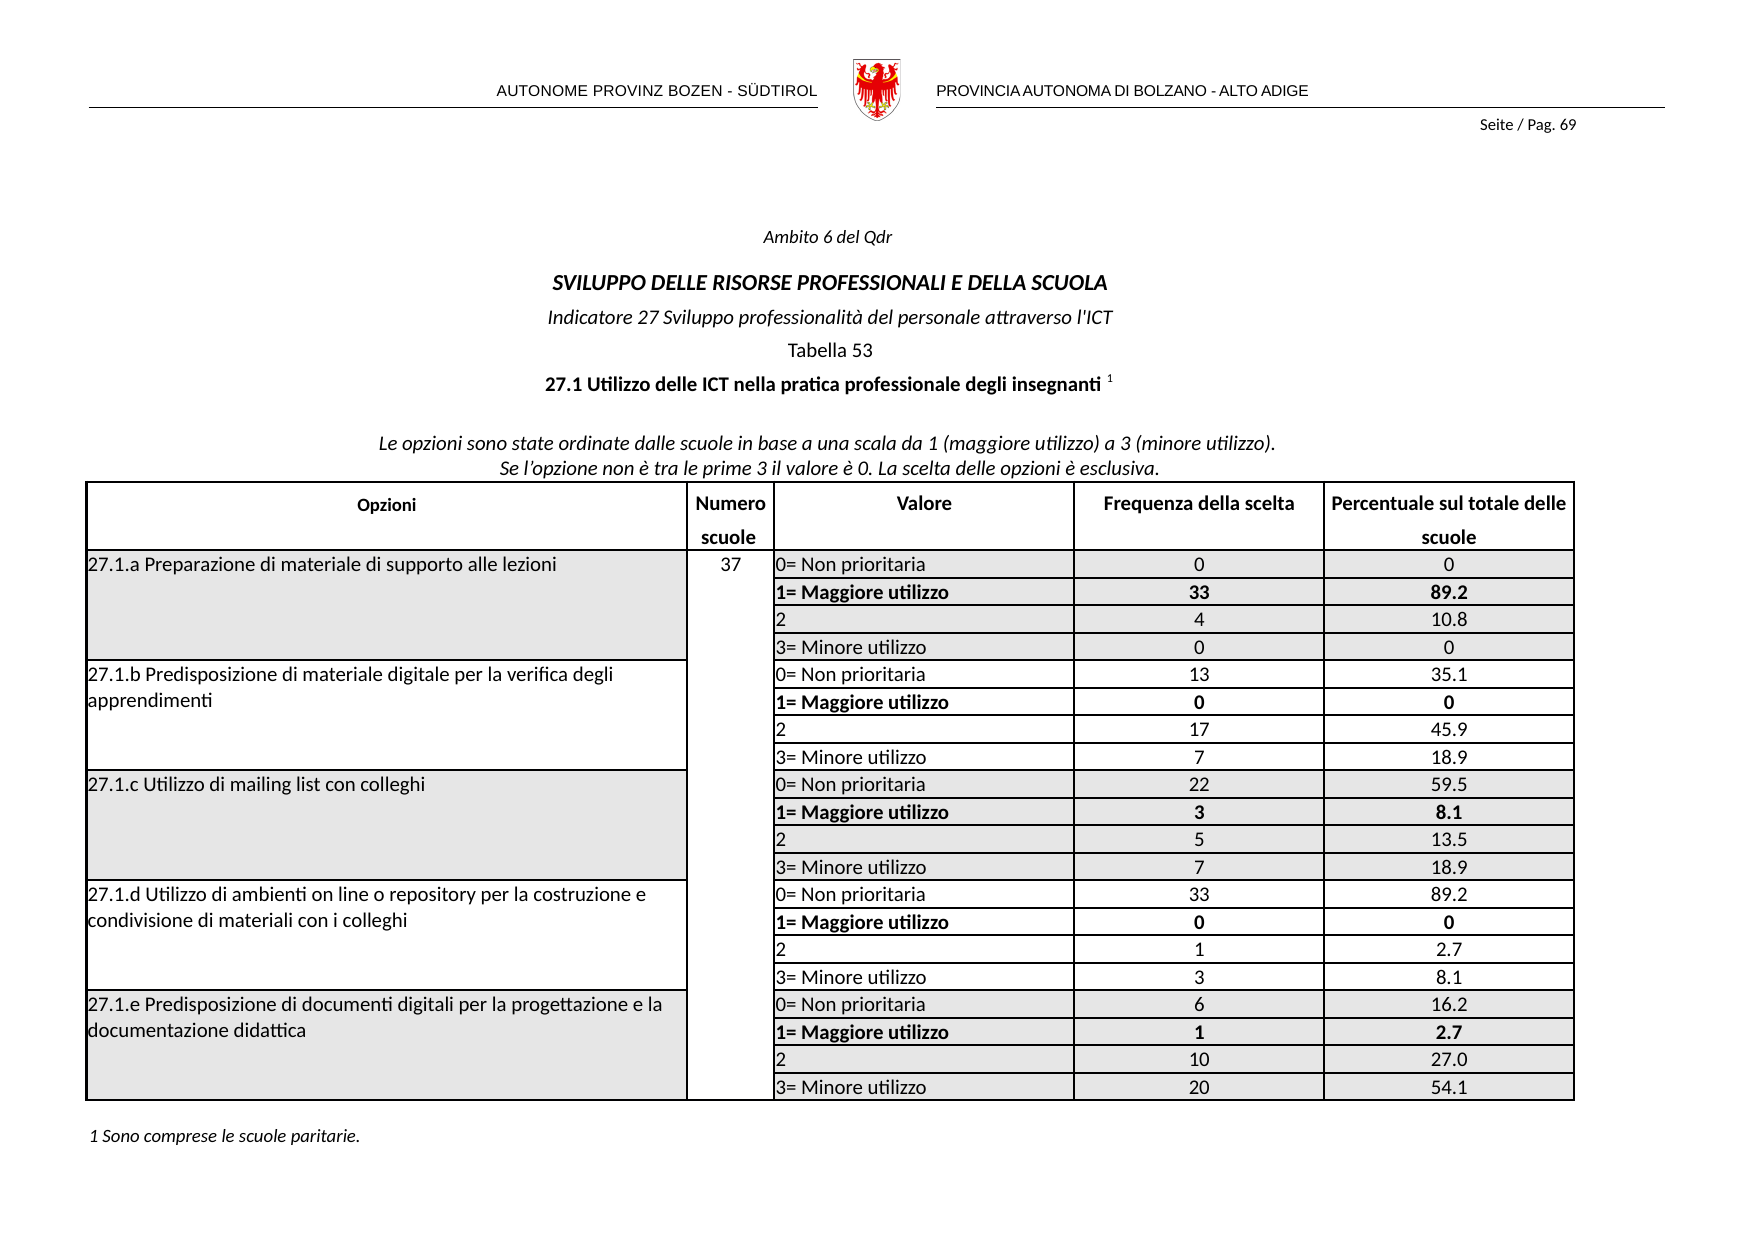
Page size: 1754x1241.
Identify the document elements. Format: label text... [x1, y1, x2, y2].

table_cell 13.5 [1325, 826, 1573, 852]
table_cell 2 [775, 826, 1073, 852]
table_cell 37 [688, 551, 773, 1099]
text 1 Sono comprese le scuole paritarie. [88, 1124, 1665, 1147]
table_cell 0 [1325, 551, 1573, 577]
table_cell 0= Non prioritaria [775, 881, 1073, 907]
table_cell 0= Non prioritaria [775, 771, 1073, 797]
table_cell 22 [1075, 771, 1323, 797]
table_cell 1= Maggiore utilizzo [775, 579, 1073, 604]
table_cell 1= Maggiore utilizzo [775, 799, 1073, 824]
table_cell 6 [1075, 991, 1323, 1017]
table_cell 3= Minore utilizzo [775, 634, 1073, 659]
table_cell 7 [1075, 744, 1323, 769]
table_cell 27.1.c Utilizzo di mailing list con colleghi [88, 771, 686, 879]
table_cell 27.1.e Predisposizione di documenti digitali per la progettazione e la documentazione didattica [88, 991, 686, 1099]
table_cell 3= Minore utilizzo [775, 744, 1073, 769]
table_cell 13 [1075, 661, 1323, 687]
table_cell 0 [1325, 909, 1573, 934]
table_cell 0= Non prioritaria [775, 991, 1073, 1017]
table_cell 8.1 [1325, 799, 1573, 824]
table_cell 3 [1075, 799, 1323, 824]
table_cell 3= Minore utilizzo [775, 1074, 1073, 1099]
table_header Ambito 6 del Qdr SVILUPPO DELLE RISORSE PROFESSIONALI E DELLA SCUOLA Indicatore 27 Sviluppo professionalità del personale attraverso l'ICT Tabella 53 27.1 Utilizzo delle ICT nella pratica professionale degli insegnanti 1 Le opzioni sono state ordinate dalle scuole in base a una scala da 1 (maggiore utilizzo) a 3 (minore utilizzo). Se l’opzione non è tra le prime 3 il valore è 0. La scelta delle opzioni è esclusiva. [86, 225, 1574, 481]
picture [853, 59, 901, 121]
table_cell 0 [1325, 634, 1573, 659]
table_cell 3= Minore utilizzo [775, 964, 1073, 989]
table_cell 33 [1075, 881, 1323, 907]
table_cell 0 [1075, 909, 1323, 934]
table_cell 2 [775, 606, 1073, 632]
table_cell 18.9 [1325, 744, 1573, 769]
table_cell 8.1 [1325, 964, 1573, 989]
table_cell 1= Maggiore utilizzo [775, 1019, 1073, 1044]
table_cell 16.2 [1325, 991, 1573, 1017]
table_cell 0= Non prioritaria [775, 551, 1073, 577]
table_cell 0 [1325, 689, 1573, 714]
table_cell 1= Maggiore utilizzo [775, 689, 1073, 714]
table_cell 2 [775, 716, 1073, 742]
table_cell 1 [1075, 1019, 1323, 1044]
table_cell Opzioni [88, 483, 686, 549]
table_cell 10.8 [1325, 606, 1573, 632]
table_cell 27.1.a Preparazione di materiale di supporto alle lezioni [88, 551, 686, 659]
table_cell 3= Minore utilizzo [775, 854, 1073, 879]
table_cell 0 [1075, 689, 1323, 714]
table_cell Frequenza della scelta [1075, 483, 1323, 549]
table_cell 89.2 [1325, 881, 1573, 907]
table_cell Percentuale sul totale delle scuole [1325, 483, 1573, 549]
table_cell Valore [775, 483, 1073, 549]
table_cell 10 [1075, 1046, 1323, 1072]
table_cell 89.2 [1325, 579, 1573, 604]
table_cell 45.9 [1325, 716, 1573, 742]
table_cell 2 [775, 1046, 1073, 1072]
table_cell 2.7 [1325, 936, 1573, 962]
table_cell 35.1 [1325, 661, 1573, 687]
table_cell 17 [1075, 716, 1323, 742]
table_cell 59.5 [1325, 771, 1573, 797]
table_cell 1= Maggiore utilizzo [775, 909, 1073, 934]
table_cell 1 [1075, 936, 1323, 962]
table_cell 27.1.d Utilizzo di ambienti on line o repository per la costruzione e condivisione di materiali con i colleghi [88, 881, 686, 989]
table_cell 3 [1075, 964, 1323, 989]
table_cell 0 [1075, 551, 1323, 577]
table_cell 4 [1075, 606, 1323, 632]
table_cell 20 [1075, 1074, 1323, 1099]
table_cell 5 [1075, 826, 1323, 852]
table_cell 2 [775, 936, 1073, 962]
table_cell 27.0 [1325, 1046, 1573, 1072]
table_cell 54.1 [1325, 1074, 1573, 1099]
table_cell 27.1.b Predisposizione di materiale digitale per la verifica degli apprendimenti [88, 661, 686, 769]
table_cell 33 [1075, 579, 1323, 604]
table_cell 7 [1075, 854, 1323, 879]
table_cell 2.7 [1325, 1019, 1573, 1044]
table_cell 18.9 [1325, 854, 1573, 879]
table_cell Numero scuole [688, 483, 773, 549]
table_cell 0 [1075, 634, 1323, 659]
table_cell 0= Non prioritaria [775, 661, 1073, 687]
